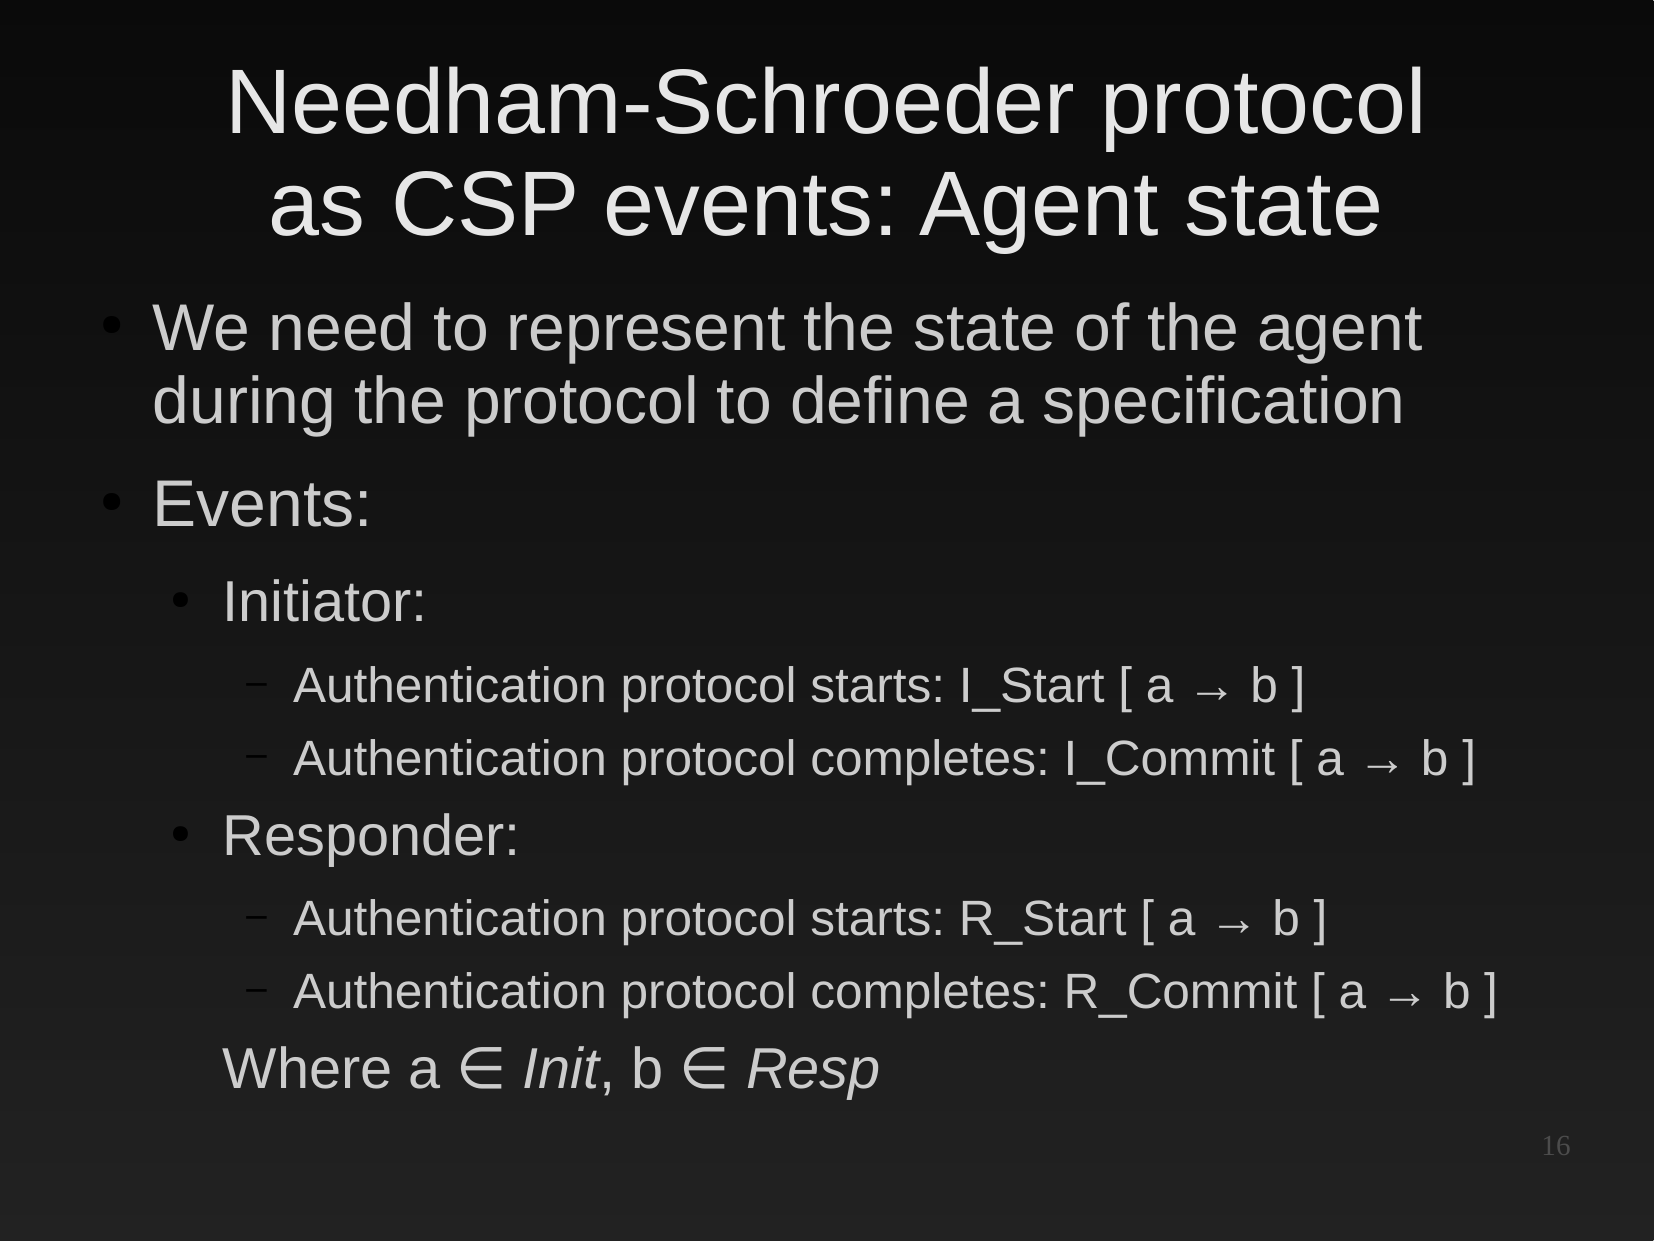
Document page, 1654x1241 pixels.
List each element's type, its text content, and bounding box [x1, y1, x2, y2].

list We need to represent the state of the agent during the protocol to define a specification Events: Initiator: Authentication protocol starts: I_Start [ a → b ] Authentication protocol completes: I_Commit [ a → b ] Responder: Authentication protocol starts: R_Start [ a → b ] Authentication protocol completes: R_Commit [ a → b ] Where a ∈ Init, b ∈ Resp [82, 290, 1571, 1109]
title Needham-Schroeder protocol as CSP events: Agent state [82, 49, 1571, 257]
